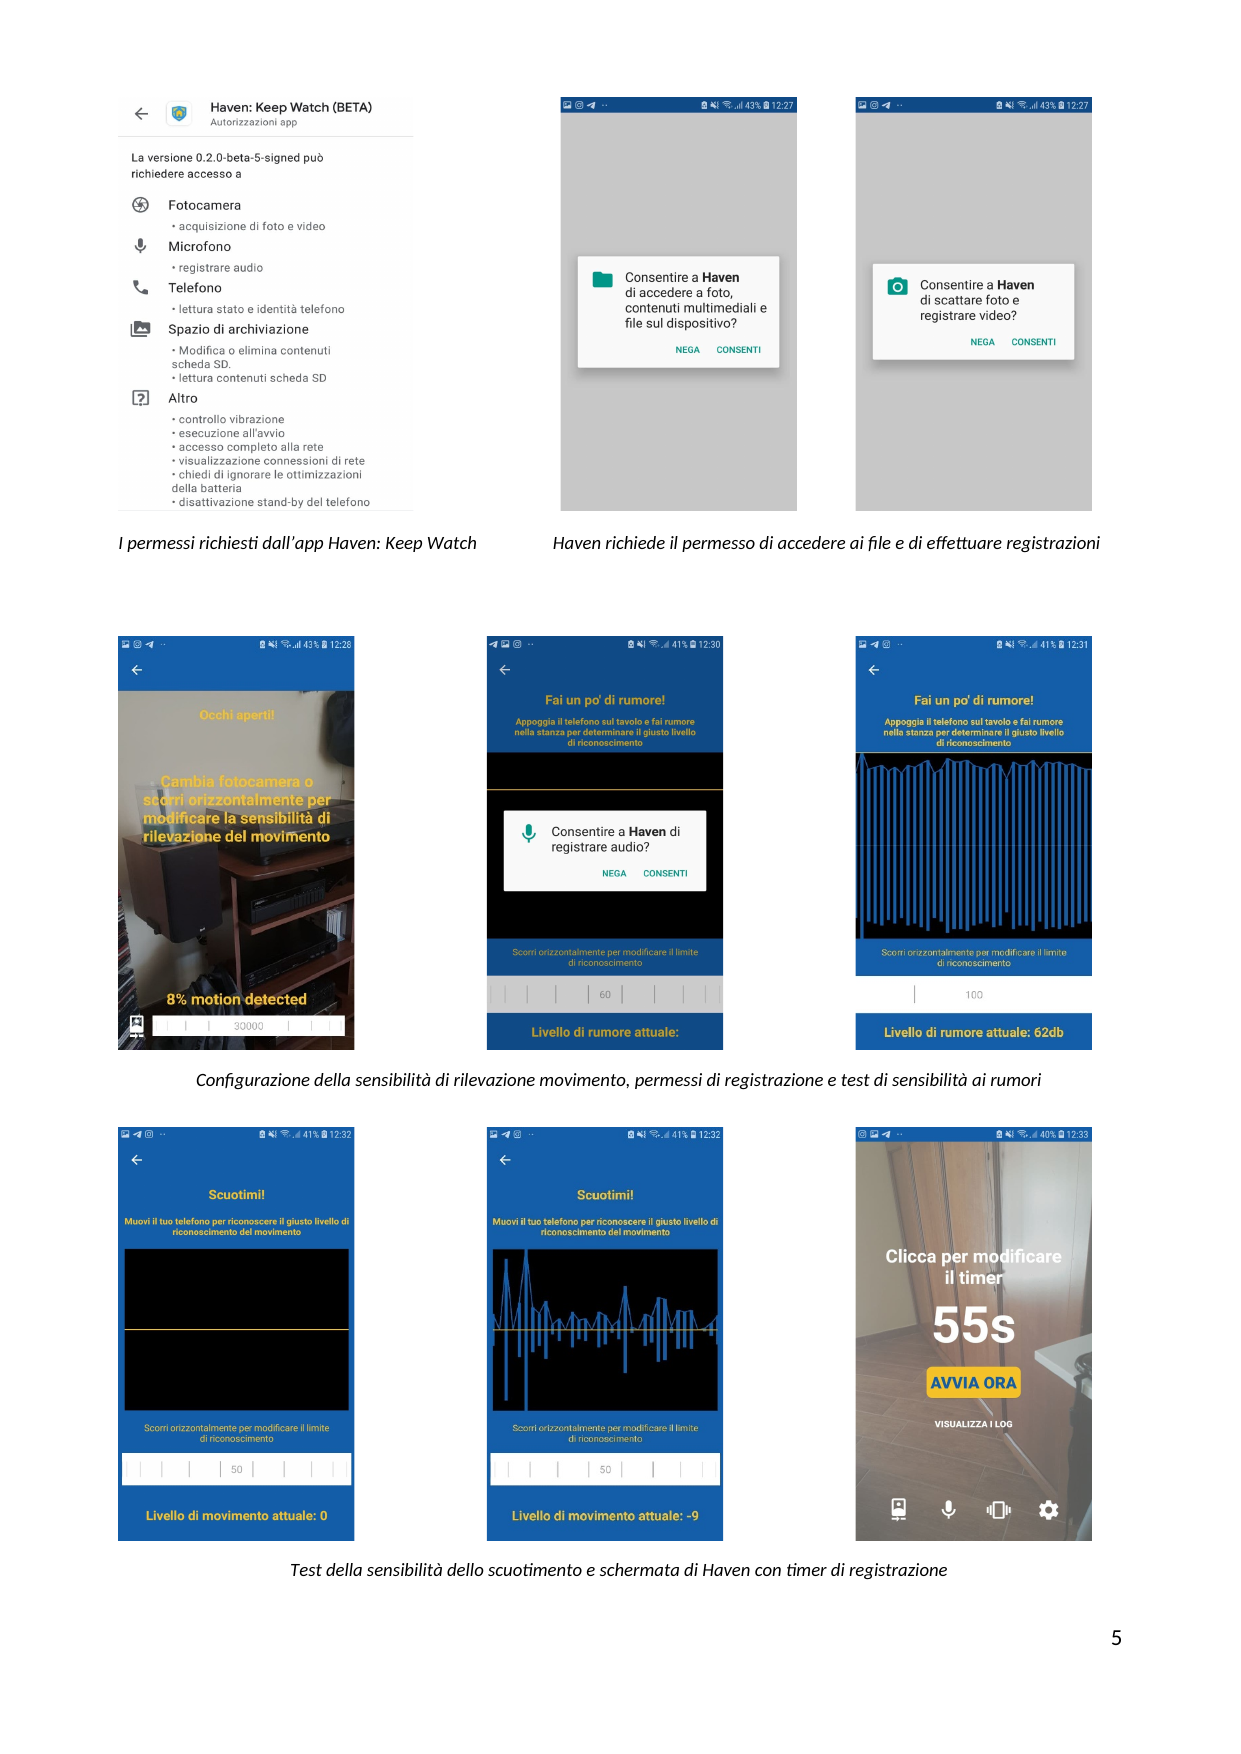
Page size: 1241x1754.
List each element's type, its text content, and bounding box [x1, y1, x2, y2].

text Configurazione della sensibilità di rilevazione movimento, permessi di registrazione e test di sensibilità ai rumori [118, 1068, 1122, 1091]
text Test della sensibilità dello scuotimento e schermata di Haven con timer di registrazione [118, 1558, 1122, 1581]
text I permessi richiesti dall’app Haven: Keep Watch Haven richiede il permesso di accedere ai file e di effettuare registrazioni [118, 529, 1122, 554]
